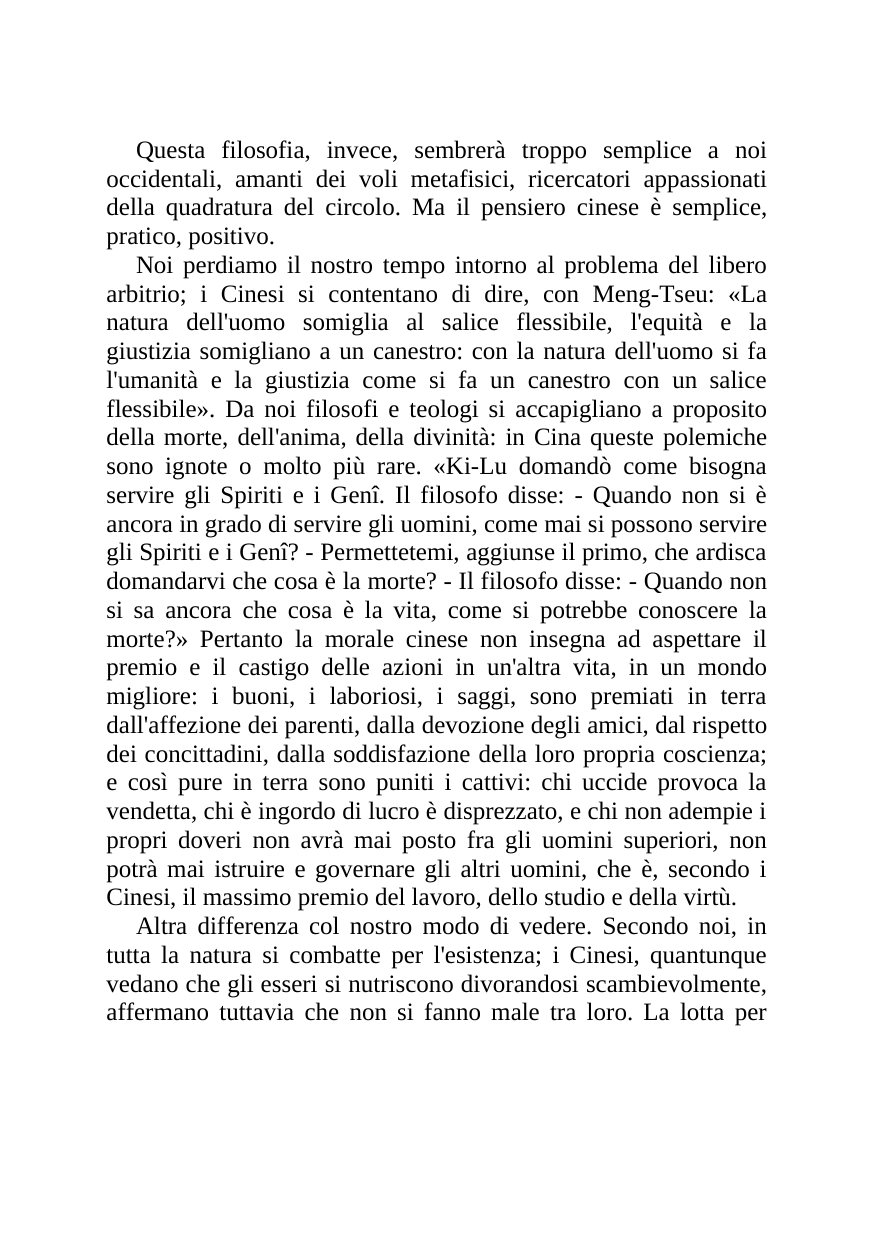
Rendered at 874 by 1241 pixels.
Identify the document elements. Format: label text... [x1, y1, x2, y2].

text Questa filosofia, invece, sembrerà troppo semplice a noi occidentali, amanti dei voli metafisici, ricercatori appassionati della quadratura del circolo. Ma il pensiero cinese è semplice, pratico, positivo. [106, 135, 768, 250]
text Noi perdiamo il nostro tempo intorno al problema del libero arbitrio; i Cinesi si contentano di dire, con Meng-Tseu: «La natura dell'uomo somiglia al salice flessibile, l'equità e la giustizia somigliano a un canestro: con la natura dell'uomo si fa l'umanità e la giustizia come si fa un canestro con un salice flessibile». Da noi filosofi e teologi si accapigliano a proposito della morte, dell'anima, della divinità: in Cina queste polemiche sono ignote o molto più rare. «Ki-Lu domandò come bisogna servire gli Spiriti e i Genî. Il filosofo disse: - Quando non si è ancora in grado di servire gli uomini, come mai si possono servire gli Spiriti e i Genî? - Permettetemi, aggiunse il primo, che ardisca domandarvi che cosa è la morte? - Il filosofo disse: - Quando non si sa ancora che cosa è la vita, come si potrebbe conoscere la morte?» Pertanto la morale cinese non insegna ad aspettare il premio e il castigo delle azioni in un'altra vita, in un mondo migliore: i buoni, i laboriosi, i saggi, sono premiati in terra dall'affezione dei parenti, dalla devozione degli amici, dal rispetto dei concittadini, dalla soddisfazione della loro propria coscienza; e così pure in terra sono puniti i cattivi: chi uccide provoca la vendetta, chi è ingordo di lucro è disprezzato, e chi non adempie i propri doveri non avrà mai posto fra gli uomini superiori, non potrà mai istruire e governare gli altri uomini, che è, secondo i Cinesi, il massimo premio del lavoro, dello studio e della virtù. [106, 250, 768, 911]
text Altra differenza col nostro modo di vedere. Secondo noi, in tutta la natura si combatte per l'esistenza; i Cinesi, quantunque vedano che gli esseri si nutriscono divorandosi scambievolmente, affermano tuttavia che non si fanno male tra loro. La lotta per [106, 911, 768, 1026]
